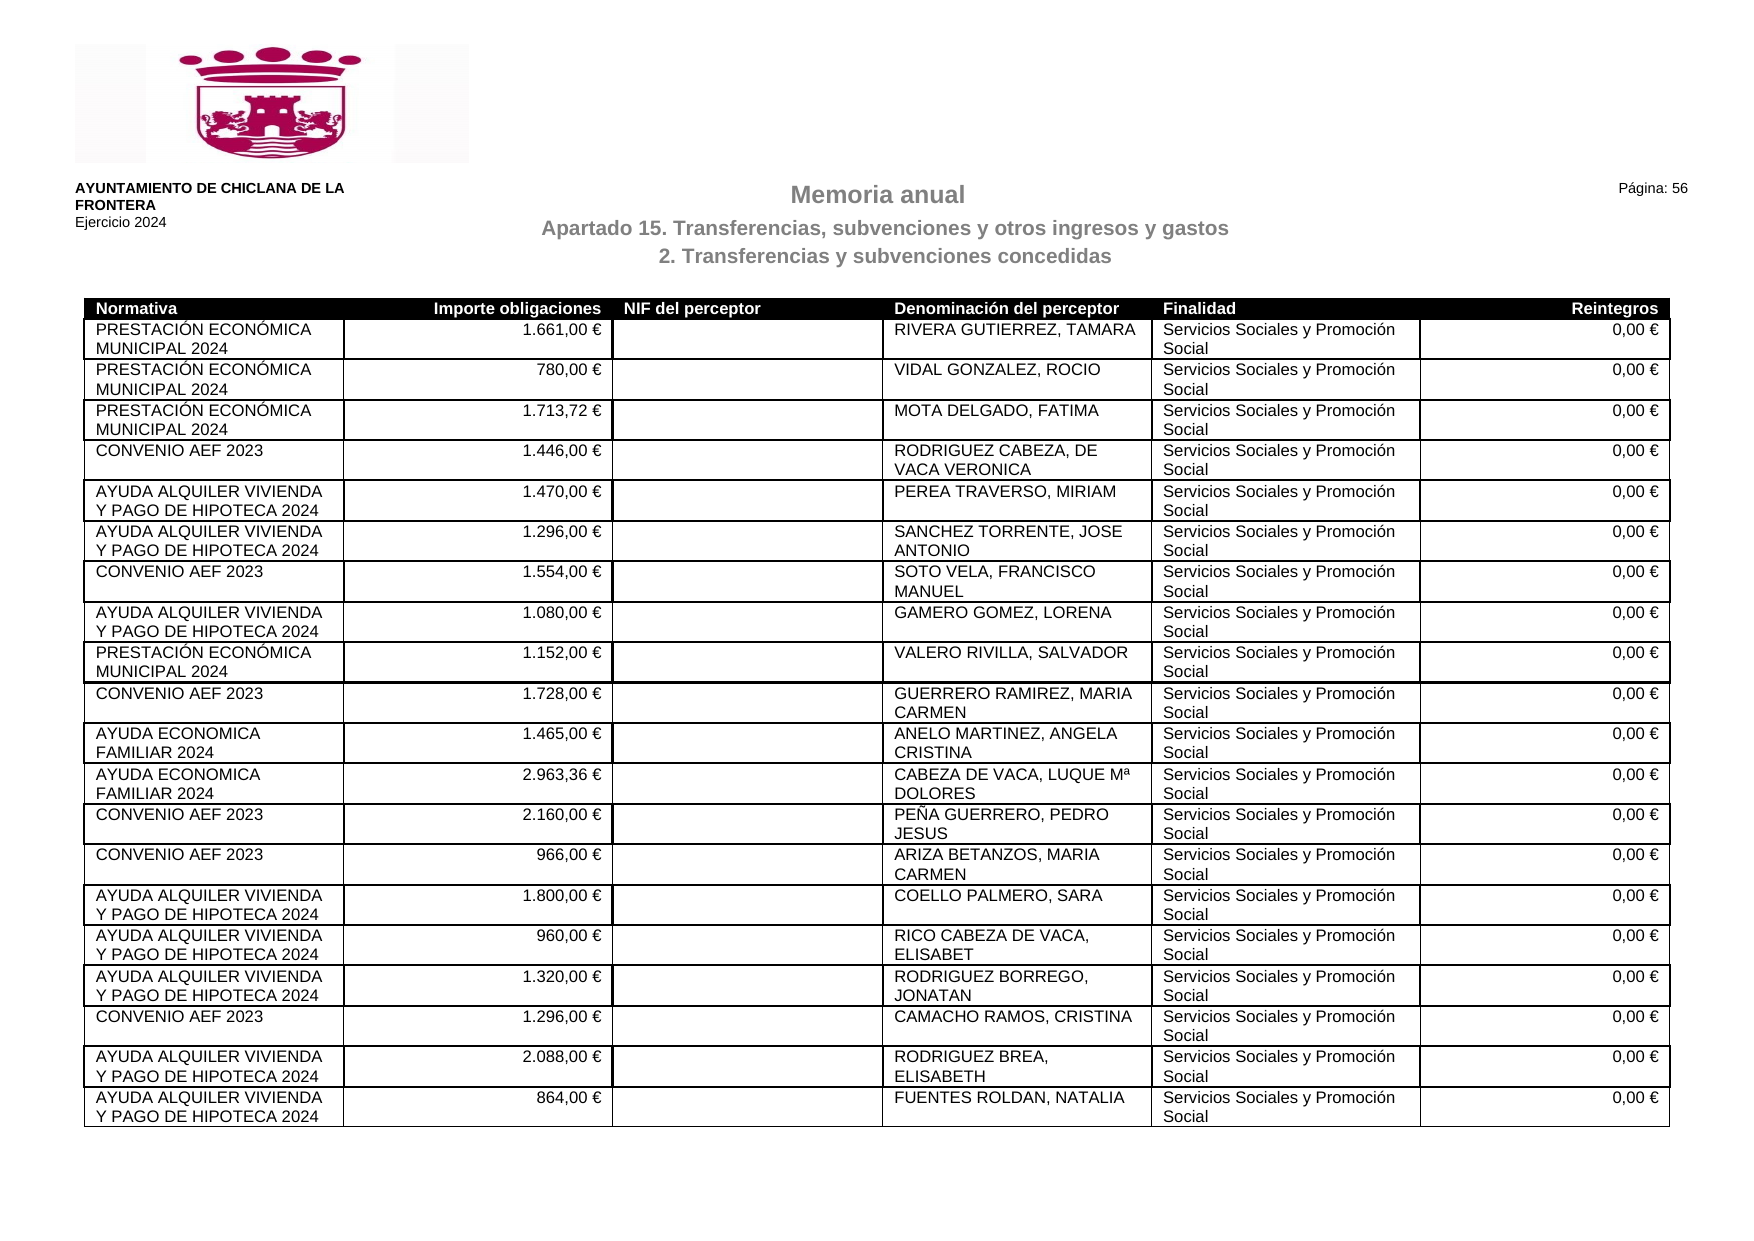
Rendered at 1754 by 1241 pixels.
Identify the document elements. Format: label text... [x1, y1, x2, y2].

table_cell Servicios Sociales y Promoción Social [1153, 805, 1419, 843]
table_cell [613, 603, 882, 641]
table_cell CONVENIO AEF 2023 [85, 562, 343, 601]
table_cell 0,00 € [1421, 401, 1669, 439]
table_cell CAMACHO RAMOS, CRISTINA [883, 1007, 1151, 1045]
table_cell RODRIGUEZ BORREGO, JONATAN [884, 966, 1151, 1005]
table_cell CONVENIO AEF 2023 [85, 805, 343, 843]
table_cell CONVENIO AEF 2023 [85, 1007, 343, 1045]
table_cell Servicios Sociales y Promoción Social [1153, 320, 1419, 358]
table_cell AYUDA ALQUILER VIVIENDA Y PAGO DE HIPOTECA 2024 [85, 603, 343, 641]
table_cell [614, 320, 882, 358]
table_cell 0,00 € [1421, 441, 1669, 479]
table_cell 1.728,00 € [344, 684, 612, 722]
table_cell [614, 562, 882, 601]
table_cell 1.661,00 € [345, 320, 611, 358]
table_cell Servicios Sociales y Promoción Social [1153, 643, 1419, 681]
table_header Normativa [85, 299, 343, 318]
table_cell 2.088,00 € [345, 1047, 611, 1086]
table_cell 0,00 € [1421, 1047, 1669, 1086]
table_cell [613, 926, 882, 964]
table_cell Servicios Sociales y Promoción Social [1153, 1047, 1419, 1086]
table_cell CONVENIO AEF 2023 [85, 684, 343, 722]
table_cell ARIZA BETANZOS, MARIA CARMEN [883, 845, 1151, 883]
picture [75, 44, 469, 163]
table_cell 0,00 € [1421, 603, 1669, 641]
table_cell 2.160,00 € [345, 805, 611, 843]
table_cell VALERO RIVILLA, SALVADOR [884, 643, 1151, 681]
table_cell SANCHEZ TORRENTE, JOSE ANTONIO [883, 522, 1151, 560]
table_cell 0,00 € [1421, 845, 1669, 883]
table_cell Servicios Sociales y Promoción Social [1152, 360, 1420, 398]
table_cell [613, 764, 882, 803]
table_cell PRESTACIÓN ECONÓMICA MUNICIPAL 2024 [85, 401, 343, 439]
table_cell AYUDA ALQUILER VIVIENDA Y PAGO DE HIPOTECA 2024 [85, 886, 343, 924]
table_cell 1.446,00 € [344, 441, 612, 479]
table_cell [614, 966, 882, 1005]
table_cell 864,00 € [344, 1088, 612, 1126]
table_cell 1.554,00 € [345, 562, 611, 601]
table_cell 0,00 € [1421, 1007, 1669, 1045]
table_cell 1.296,00 € [344, 1007, 612, 1045]
table_cell 0,00 € [1421, 643, 1669, 681]
table_cell MOTA DELGADO, FATIMA [884, 401, 1151, 439]
table_cell [613, 360, 882, 398]
table_header Denominación del perceptor [883, 299, 1151, 318]
table_cell 1.713,72 € [345, 401, 611, 439]
table_cell GAMERO GOMEZ, LORENA [883, 603, 1151, 641]
table_cell Servicios Sociales y Promoción Social [1152, 926, 1420, 964]
table_cell 966,00 € [344, 845, 612, 883]
table_cell 0,00 € [1421, 562, 1669, 601]
table_cell PRESTACIÓN ECONÓMICA MUNICIPAL 2024 [85, 360, 343, 398]
table_cell Servicios Sociales y Promoción Social [1152, 1007, 1420, 1045]
table_cell 0,00 € [1421, 926, 1669, 964]
table_cell Servicios Sociales y Promoción Social [1152, 845, 1420, 883]
table_cell RODRIGUEZ CABEZA, DE VACA VERONICA [883, 441, 1151, 479]
table_cell Servicios Sociales y Promoción Social [1152, 603, 1420, 641]
table_cell 0,00 € [1421, 320, 1669, 358]
table_cell Servicios Sociales y Promoción Social [1152, 1088, 1420, 1126]
table_cell CONVENIO AEF 2023 [85, 441, 343, 479]
table_cell Servicios Sociales y Promoción Social [1153, 724, 1419, 762]
table_cell [613, 845, 882, 883]
table_cell RICO CABEZA DE VACA, ELISABET [883, 926, 1151, 964]
table_cell [613, 1088, 882, 1126]
table_cell SOTO VELA, FRANCISCO MANUEL [884, 562, 1151, 601]
table_cell 0,00 € [1421, 522, 1669, 560]
table_cell [614, 481, 882, 520]
table_cell 1.152,00 € [345, 643, 611, 681]
table_cell FUENTES ROLDAN, NATALIA [883, 1088, 1151, 1126]
table_cell Servicios Sociales y Promoción Social [1153, 562, 1419, 601]
table_cell 780,00 € [344, 360, 612, 398]
table_cell 1.800,00 € [345, 886, 611, 924]
table_cell AYUDA ALQUILER VIVIENDA Y PAGO DE HIPOTECA 2024 [85, 481, 343, 520]
table_cell PRESTACIÓN ECONÓMICA MUNICIPAL 2024 [85, 320, 343, 358]
table_cell PEREA TRAVERSO, MIRIAM [884, 481, 1151, 520]
table_cell CABEZA DE VACA, LUQUE Mª DOLORES [883, 764, 1151, 803]
table_cell AYUDA ALQUILER VIVIENDA Y PAGO DE HIPOTECA 2024 [85, 1088, 343, 1126]
table_cell AYUDA ALQUILER VIVIENDA Y PAGO DE HIPOTECA 2024 [85, 1047, 343, 1086]
table_cell AYUDA ALQUILER VIVIENDA Y PAGO DE HIPOTECA 2024 [85, 522, 343, 560]
table_cell 1.470,00 € [345, 481, 611, 520]
table_header NIF del perceptor [613, 299, 882, 318]
table_cell Servicios Sociales y Promoción Social [1152, 684, 1420, 722]
table_cell [613, 522, 882, 560]
table_cell [614, 805, 882, 843]
table_cell 1.080,00 € [344, 603, 612, 641]
table_cell Servicios Sociales y Promoción Social [1152, 441, 1420, 479]
table_cell [613, 441, 882, 479]
table_cell 0,00 € [1421, 805, 1669, 843]
table_cell 1.296,00 € [344, 522, 612, 560]
table_cell RIVERA GUTIERREZ, TAMARA [884, 320, 1151, 358]
table_cell PEÑA GUERRERO, PEDRO JESUS [884, 805, 1151, 843]
table_cell Servicios Sociales y Promoción Social [1153, 966, 1419, 1005]
table_cell [614, 1047, 882, 1086]
table_cell 2.963,36 € [344, 764, 612, 803]
table_cell GUERRERO RAMIREZ, MARIA CARMEN [883, 684, 1151, 722]
table_cell 1.465,00 € [345, 724, 611, 762]
table_header Importe obligaciones [344, 299, 612, 318]
table_cell 0,00 € [1421, 886, 1669, 924]
table_cell PRESTACIÓN ECONÓMICA MUNICIPAL 2024 [85, 643, 343, 681]
table_cell RODRIGUEZ BREA, ELISABETH [884, 1047, 1151, 1086]
table_cell 0,00 € [1421, 481, 1669, 520]
table_cell Servicios Sociales y Promoción Social [1152, 522, 1420, 560]
table_header Finalidad [1152, 299, 1420, 318]
table_cell AYUDA ALQUILER VIVIENDA Y PAGO DE HIPOTECA 2024 [85, 966, 343, 1005]
table_cell 960,00 € [344, 926, 612, 964]
table_cell 0,00 € [1421, 1088, 1669, 1126]
table_cell Servicios Sociales y Promoción Social [1153, 481, 1419, 520]
table_cell Servicios Sociales y Promoción Social [1153, 401, 1419, 439]
table_cell 0,00 € [1421, 360, 1669, 398]
table_cell CONVENIO AEF 2023 [85, 845, 343, 883]
table_cell Servicios Sociales y Promoción Social [1152, 764, 1420, 803]
table_cell 0,00 € [1421, 684, 1669, 722]
table_cell AYUDA ECONOMICA FAMILIAR 2024 [85, 764, 343, 803]
table_cell [614, 643, 882, 681]
table_cell 0,00 € [1421, 764, 1669, 803]
table_cell [614, 401, 882, 439]
table_cell AYUDA ALQUILER VIVIENDA Y PAGO DE HIPOTECA 2024 [85, 926, 343, 964]
table_cell 0,00 € [1421, 724, 1669, 762]
table_cell COELLO PALMERO, SARA [884, 886, 1151, 924]
table_cell Servicios Sociales y Promoción Social [1153, 886, 1419, 924]
table_cell ANELO MARTINEZ, ANGELA CRISTINA [884, 724, 1151, 762]
table_cell [614, 724, 882, 762]
table_cell [614, 886, 882, 924]
table_cell VIDAL GONZALEZ, ROCIO [883, 360, 1151, 398]
table_cell 0,00 € [1421, 966, 1669, 1005]
table_cell 1.320,00 € [345, 966, 611, 1005]
table_cell [613, 1007, 882, 1045]
table_cell AYUDA ECONOMICA FAMILIAR 2024 [85, 724, 343, 762]
table_header Reintegros [1421, 299, 1669, 318]
table_cell [613, 684, 882, 722]
